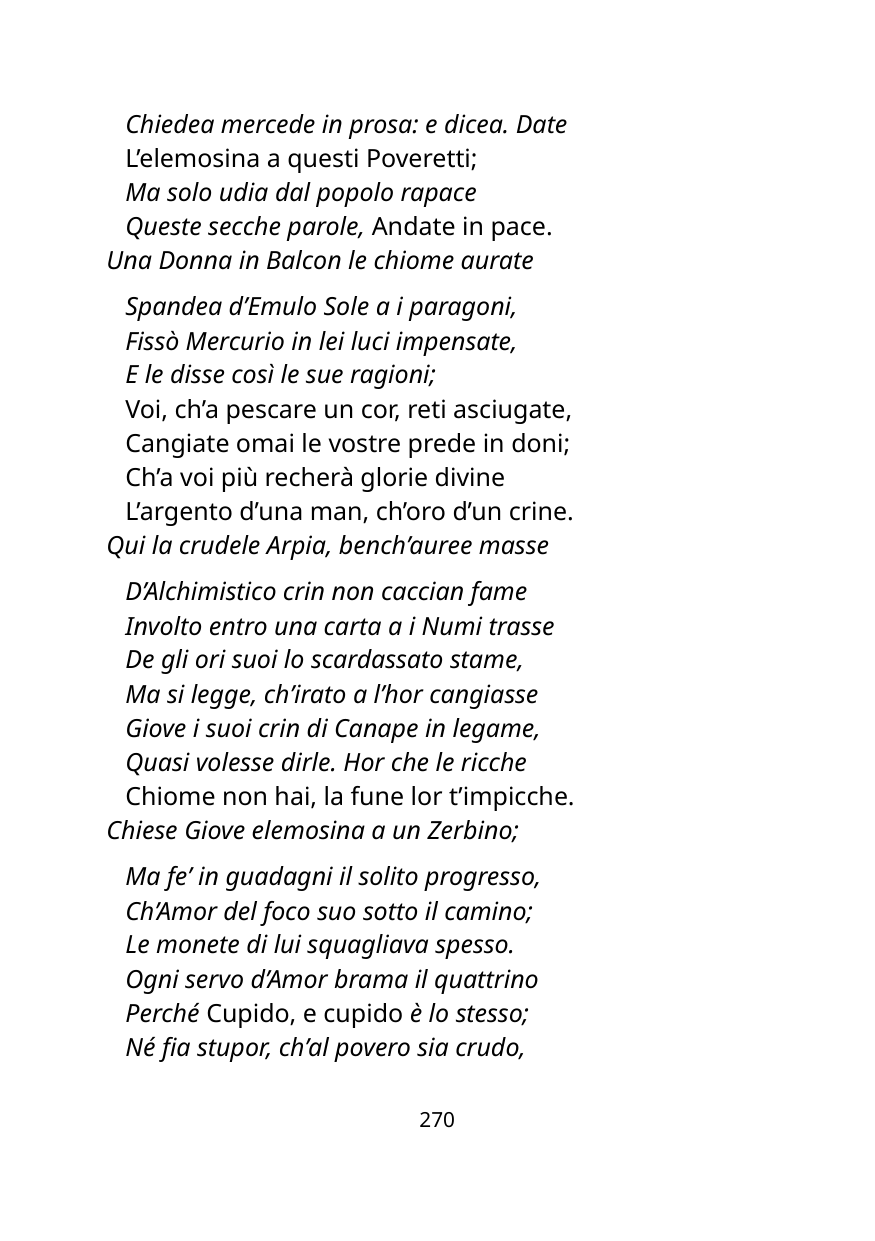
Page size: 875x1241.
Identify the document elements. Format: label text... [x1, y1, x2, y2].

text Ma solo udia dal popolo rapace [125, 174, 768, 208]
text Spandea d’Emulo Sole a i paragoni, [125, 289, 768, 323]
text Chiome non hai, la fune lor t’impicche. [125, 778, 768, 812]
text Qui la crudele Arpia, bench’auree masse [106, 527, 768, 562]
text Una Donna in Balcon le chiome aurate [106, 242, 768, 277]
text Ogni servo d’Amor brama il quattrino [125, 961, 768, 995]
text E le disse così le sue ragioni; [125, 357, 768, 391]
text Giove i suoi crin di Canape in legame, [125, 710, 768, 744]
text L’argento d’una man, ch’oro d’un crine. [125, 493, 768, 527]
text Ma fe’ in guadagni il solito progresso, [125, 859, 768, 893]
text Fissò Mercurio in lei luci impensate, [125, 323, 768, 357]
text Le monete di lui squagliava spesso. [125, 927, 768, 961]
text Chiese Giove elemosina a un Zerbino; [106, 812, 768, 847]
text Perché Cupido, e cupido è lo stesso; [125, 995, 768, 1029]
text Queste secche parole, Andate in pace. [125, 208, 768, 242]
text Quasi volesse dirle. Hor che le ricche [125, 744, 768, 778]
text Ma si legge, ch’irato a l’hor cangiasse [125, 676, 768, 710]
text Cangiate omai le vostre prede in doni; [125, 425, 768, 459]
text Ch’Amor del foco suo sotto il camino; [125, 893, 768, 927]
text Involto entro una carta a i Numi trasse [125, 608, 768, 642]
text Voi, ch’a pescare un cor, reti asciugate, [125, 391, 768, 425]
text De gli ori suoi lo scardassato stame, [125, 642, 768, 676]
text L’elemosina a questi Poveretti; [125, 140, 768, 174]
text D’Alchimistico crin non caccian fame [125, 574, 768, 608]
text Chiedea mercede in prosa: e dicea. Date [125, 106, 768, 140]
text Né fia stupor, ch’al povero sia crudo, [125, 1029, 768, 1063]
text Ch’a voi più recherà glorie divine [125, 459, 768, 493]
